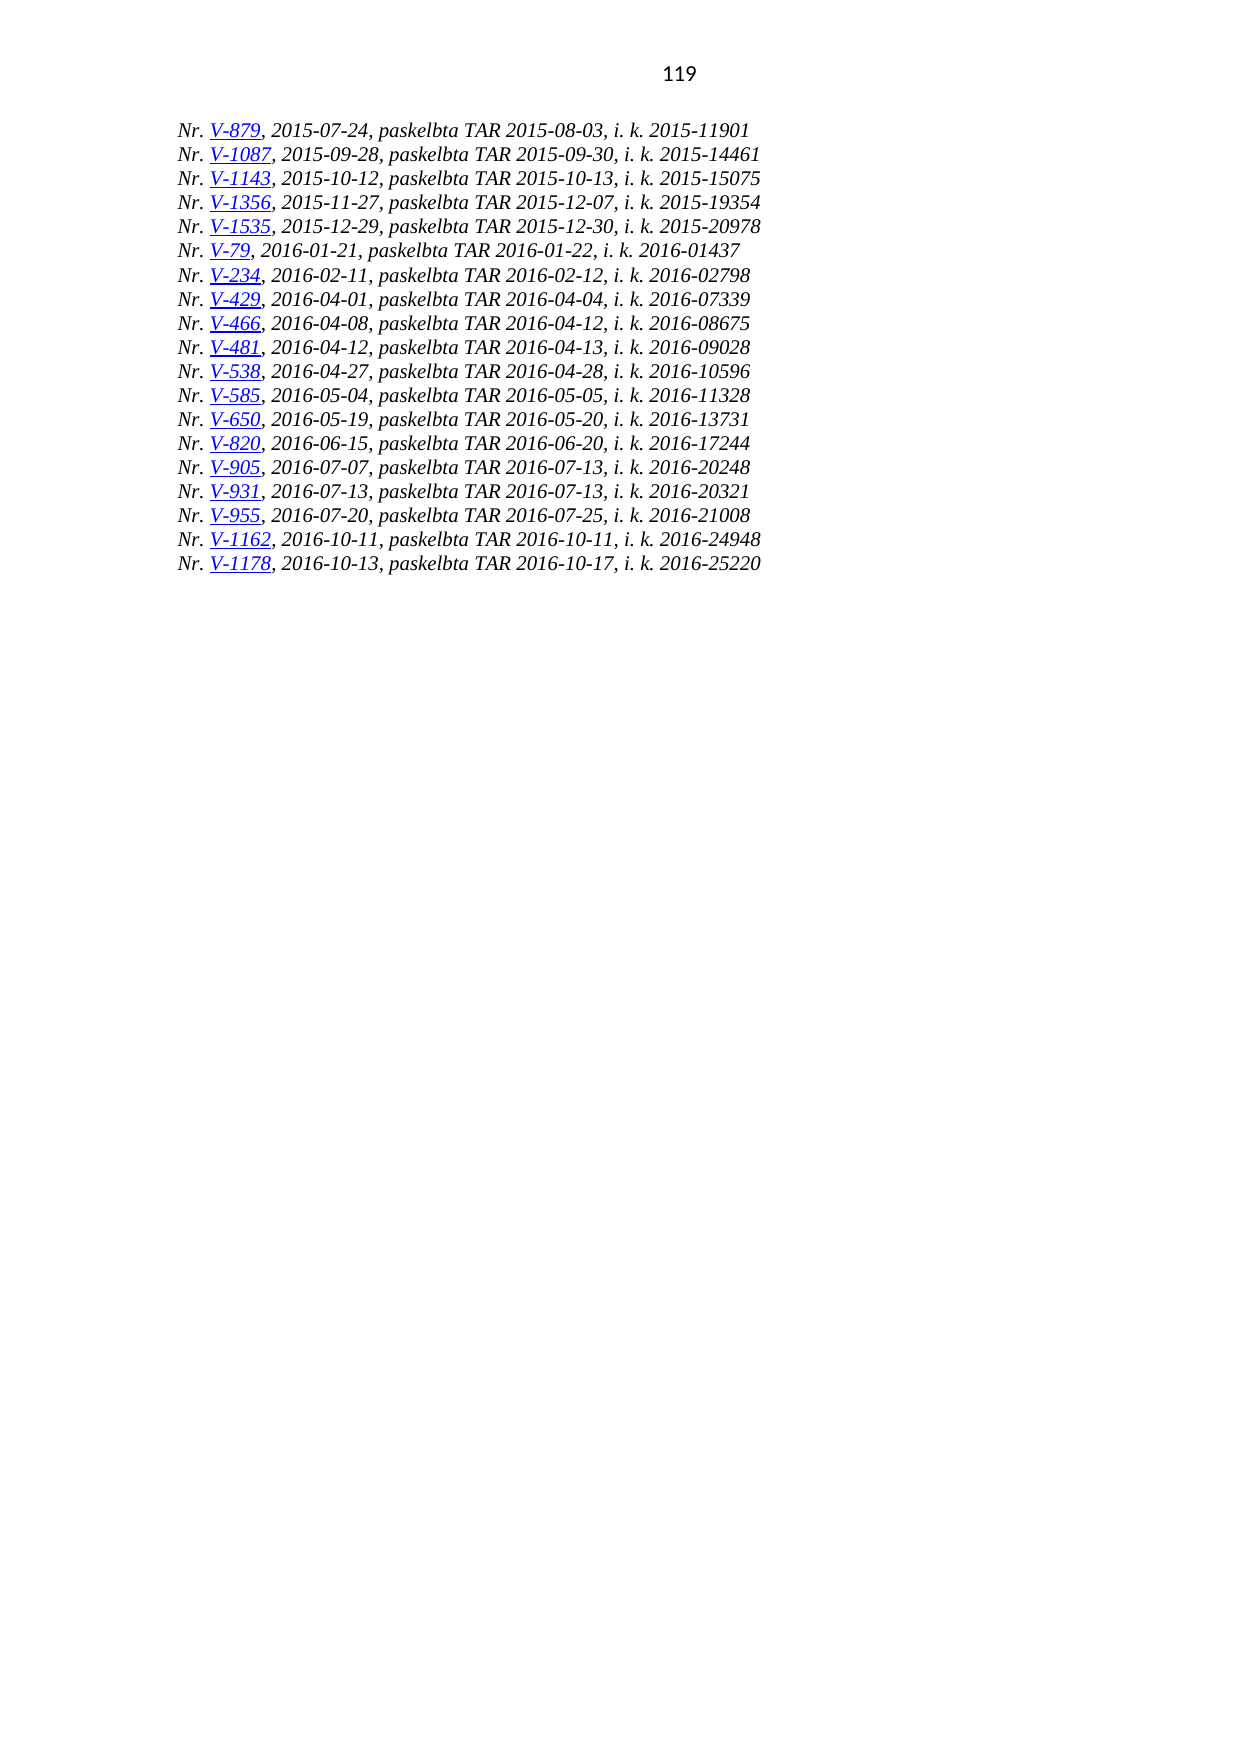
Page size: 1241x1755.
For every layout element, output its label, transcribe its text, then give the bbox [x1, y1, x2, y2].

text Nr. V-1087, 2015-09-28, paskelbta TAR 2015-09-30, i. k. 2015-14461 [177, 142, 1181, 166]
text Nr. V-538, 2016-04-27, paskelbta TAR 2016-04-28, i. k. 2016-10596 [177, 359, 1181, 383]
text Nr. V-1178, 2016-10-13, paskelbta TAR 2016-10-17, i. k. 2016-25220 [177, 551, 1181, 575]
text Nr. V-466, 2016-04-08, paskelbta TAR 2016-04-12, i. k. 2016-08675 [177, 311, 1181, 335]
text Nr. V-1535, 2015-12-29, paskelbta TAR 2015-12-30, i. k. 2015-20978 [177, 214, 1181, 238]
text Nr. V-429, 2016-04-01, paskelbta TAR 2016-04-04, i. k. 2016-07339 [177, 287, 1181, 311]
text Nr. V-820, 2016-06-15, paskelbta TAR 2016-06-20, i. k. 2016-17244 [177, 431, 1181, 455]
text Nr. V-79, 2016-01-21, paskelbta TAR 2016-01-22, i. k. 2016-01437 [177, 238, 1181, 262]
text Nr. V-234, 2016-02-11, paskelbta TAR 2016-02-12, i. k. 2016-02798 [177, 262, 1181, 287]
text Nr. V-1162, 2016-10-11, paskelbta TAR 2016-10-11, i. k. 2016-24948 [177, 527, 1181, 551]
text Nr. V-650, 2016-05-19, paskelbta TAR 2016-05-20, i. k. 2016-13731 [177, 407, 1181, 431]
text Nr. V-879, 2015-07-24, paskelbta TAR 2015-08-03, i. k. 2015-11901 [177, 118, 1181, 142]
text Nr. V-1356, 2015-11-27, paskelbta TAR 2015-12-07, i. k. 2015-19354 [177, 190, 1181, 214]
text Nr. V-585, 2016-05-04, paskelbta TAR 2016-05-05, i. k. 2016-11328 [177, 383, 1181, 407]
text Nr. V-905, 2016-07-07, paskelbta TAR 2016-07-13, i. k. 2016-20248 [177, 455, 1181, 479]
text Nr. V-931, 2016-07-13, paskelbta TAR 2016-07-13, i. k. 2016-20321 [177, 479, 1181, 503]
text Nr. V-955, 2016-07-20, paskelbta TAR 2016-07-25, i. k. 2016-21008 [177, 503, 1181, 527]
text Nr. V-1143, 2015-10-12, paskelbta TAR 2015-10-13, i. k. 2015-15075 [177, 166, 1181, 190]
text Nr. V-481, 2016-04-12, paskelbta TAR 2016-04-13, i. k. 2016-09028 [177, 335, 1181, 359]
